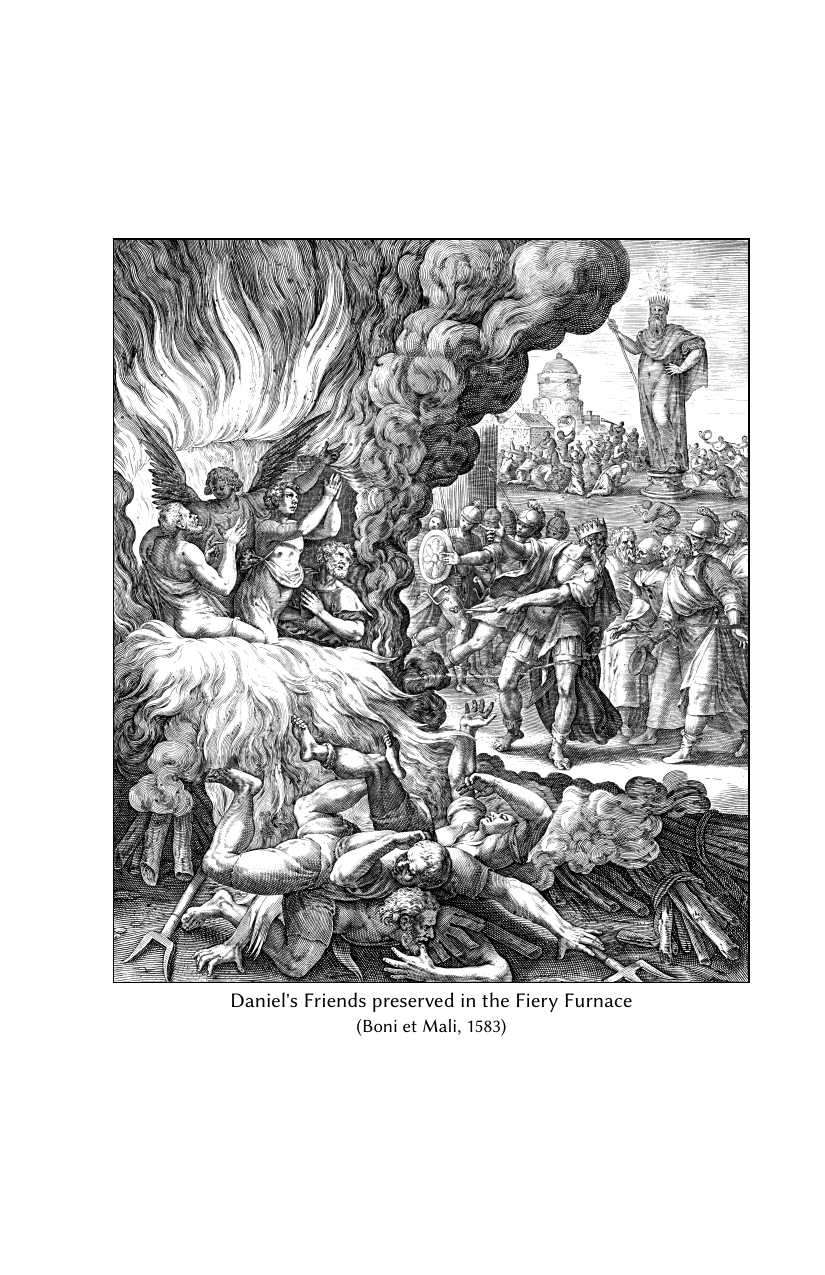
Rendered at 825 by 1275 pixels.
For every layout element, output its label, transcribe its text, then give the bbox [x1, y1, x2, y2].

text (Boni et Mali, 1583) [127, 1013, 735, 1037]
text Daniel's Friends preserved in the Fiery Furnace [127, 983, 735, 1013]
picture [114, 240, 748, 982]
